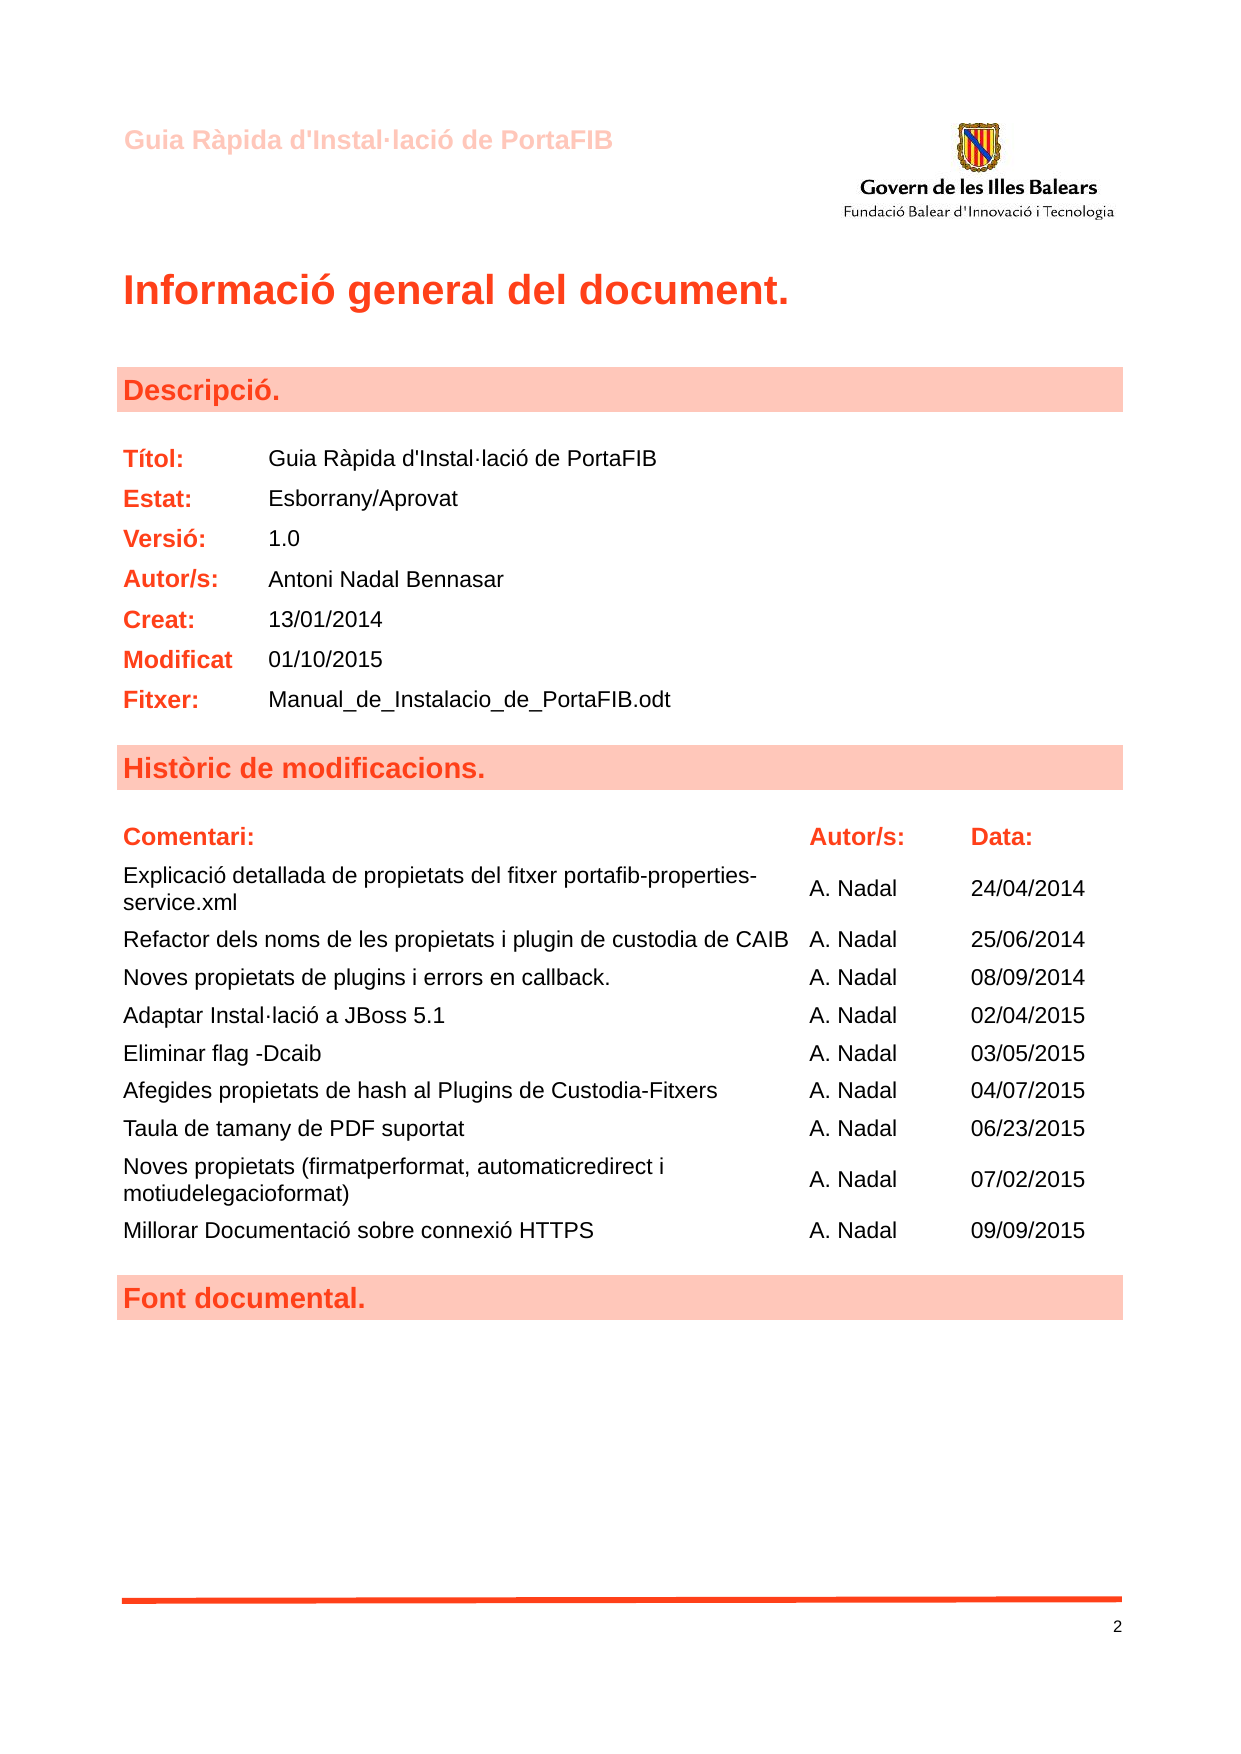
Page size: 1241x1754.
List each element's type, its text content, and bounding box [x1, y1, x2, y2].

table_cell Antoni Nadal Bennasar [262, 559, 1123, 599]
table_cell 09/09/2015 [965, 1212, 1123, 1249]
table_cell Refactor dels noms de les propietats i plugin de custodia de CAIB [117, 921, 803, 958]
table_cell 05/03/2015 [965, 1034, 1123, 1072]
table_cell [117, 1384, 1123, 1422]
table_cell Noves propietats (firmatperformat, automaticredirect i motiudelegacioformat) [117, 1148, 803, 1212]
table_cell Taula de tamany de PDF suportat [117, 1110, 803, 1147]
table_cell 25/06/2014 [965, 921, 1123, 958]
table_cell Autor/s: [803, 816, 965, 856]
table_cell Autor/s: [117, 559, 262, 599]
table_cell Noves propietats de plugins i errors en callback. [117, 958, 803, 996]
table_cell 24/04/2014 [965, 856, 1123, 921]
table_cell 04/02/2015 [965, 996, 1123, 1034]
table_cell Afegides propietats de hash al Plugins de Custodia-Fitxers [117, 1072, 803, 1109]
table_cell [117, 720, 1123, 745]
table_cell Esborrany/Aprovat [262, 478, 1123, 518]
table_cell A. Nadal [803, 856, 965, 921]
table_cell Data: [965, 816, 1123, 856]
table_cell Títol: [117, 438, 262, 478]
table_cell 23/06/2015 [965, 1110, 1123, 1147]
table_cell A. Nadal [803, 1072, 965, 1109]
table_cell Creat: [117, 599, 262, 639]
table_cell 1.0 [262, 519, 1123, 559]
table_cell Explicació detallada de propietats del fitxer portafib-properties-service.xml [117, 856, 803, 921]
table_cell Versió: [117, 519, 262, 559]
table_cell Guia Ràpida d'Instal·lació de PortaFIB [262, 438, 1123, 478]
table_cell Adaptar Instal·lació a JBoss 5.1 [117, 996, 803, 1034]
table_cell [117, 1346, 1123, 1384]
table_header Informació general del document. [117, 260, 1123, 367]
table_cell A. Nadal [803, 996, 965, 1034]
table_cell A. Nadal [803, 958, 965, 996]
table_cell Històric de modificacions. [117, 745, 1123, 790]
table_cell [117, 1320, 1123, 1346]
table_cell A. Nadal [803, 1034, 965, 1072]
table_cell Modificat [117, 639, 262, 679]
table_cell 07/04/2015 [965, 1072, 1123, 1109]
table_cell A. Nadal [803, 1212, 965, 1249]
table_cell [117, 790, 1123, 816]
table_cell Estat: [117, 478, 262, 518]
table_cell 13/01/2014 [262, 599, 1123, 639]
table_cell A. Nadal [803, 921, 965, 958]
table_cell [117, 1249, 1123, 1275]
table_cell [117, 412, 1123, 438]
picture [840, 123, 1117, 220]
table_cell 01/10/2015 [262, 639, 1123, 679]
table_cell Descripció. [117, 367, 1123, 412]
table_cell 08/09/2014 [965, 958, 1123, 996]
table_cell A. Nadal [803, 1110, 965, 1147]
table_cell Eliminar flag -Dcaib [117, 1034, 803, 1072]
table_cell Millorar Documentació sobre connexió HTTPS [117, 1212, 803, 1249]
table_cell Manual_de_Instalacio_de_PortaFIB.odt [262, 679, 1123, 719]
table_cell A. Nadal [803, 1148, 965, 1212]
table_cell Comentari: [117, 816, 803, 856]
table_cell Font documental. [117, 1275, 1123, 1320]
table_cell 02/07/2015 [965, 1148, 1123, 1212]
table_cell Fitxer: [117, 679, 262, 719]
